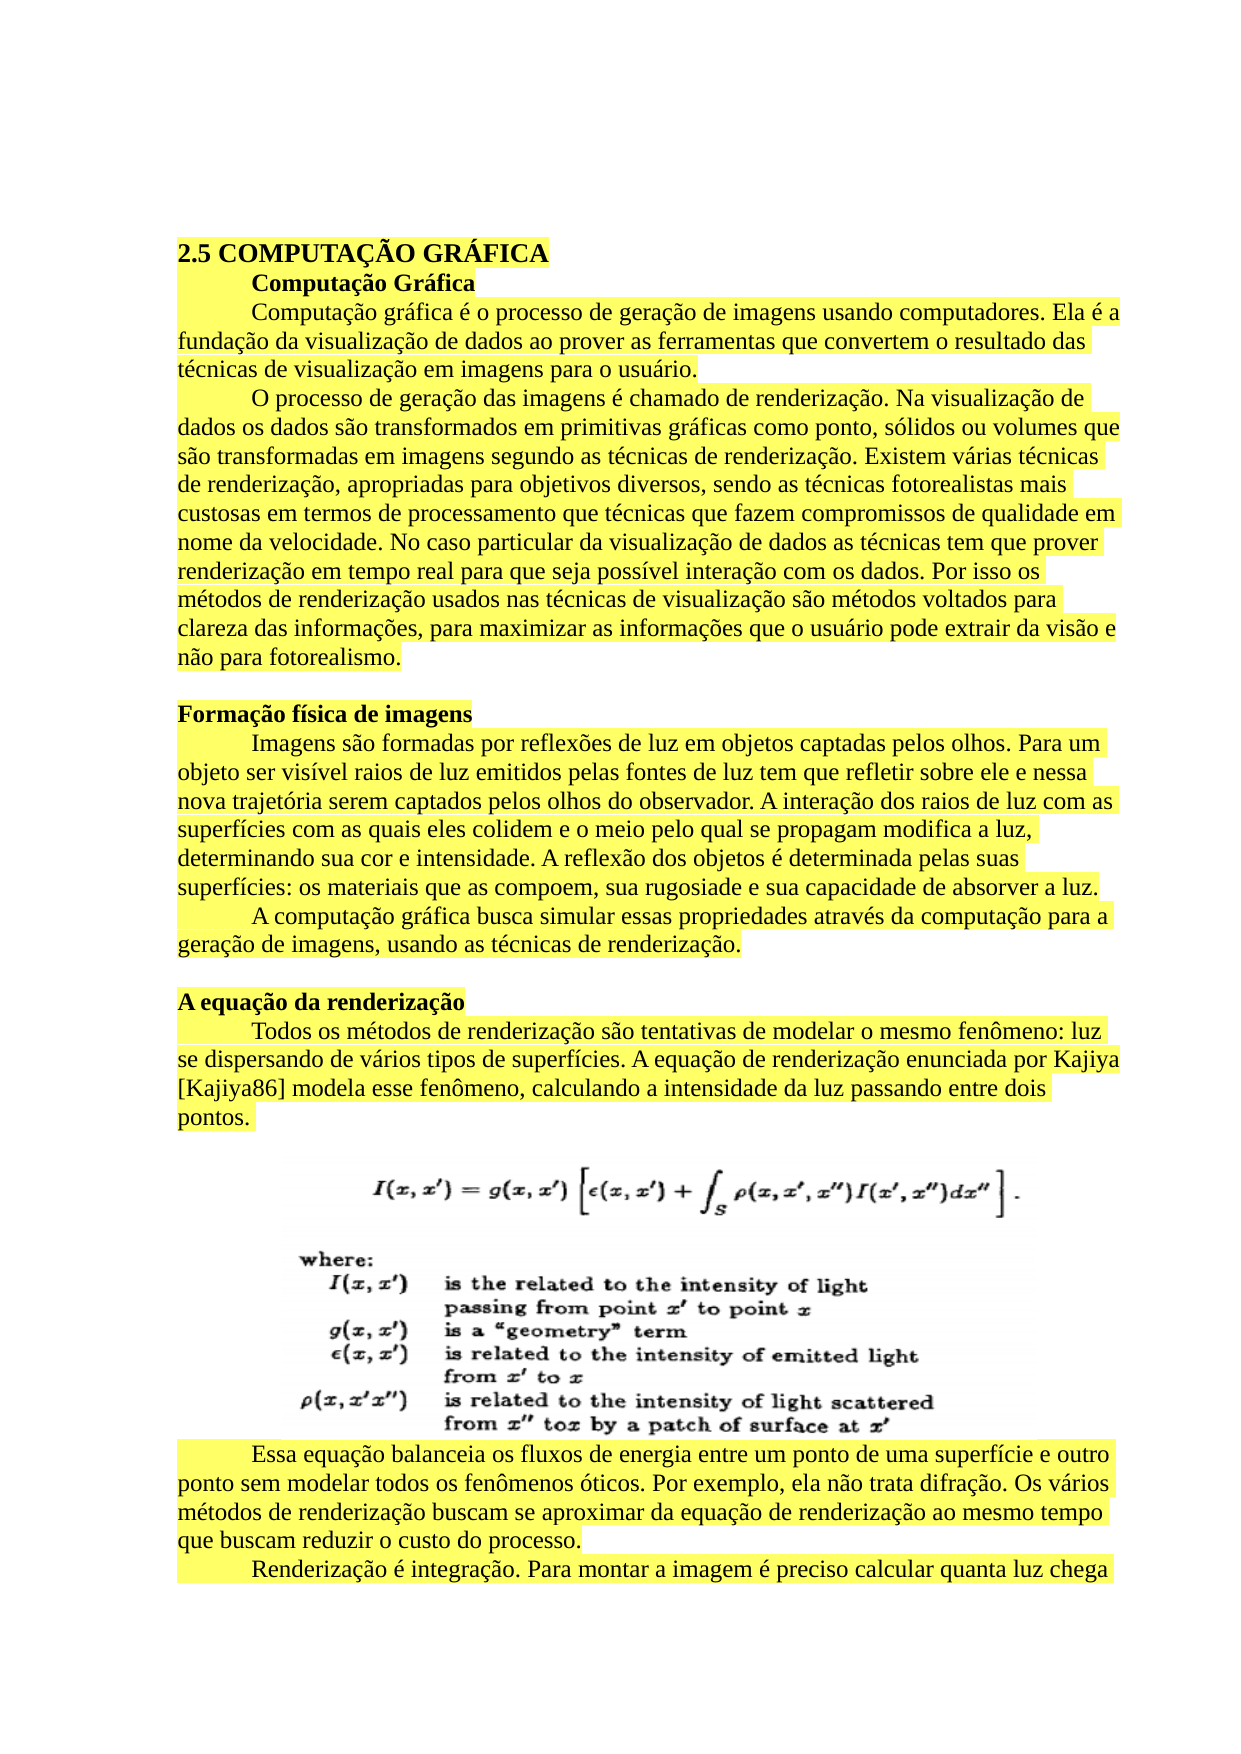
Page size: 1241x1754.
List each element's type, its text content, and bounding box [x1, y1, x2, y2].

text Imagens são formadas por reflexões de luz em objetos captadas pelos olhos. Para um objeto ser visível raios de luz emitidos pelas fontes de luz tem que refletir sobre ele e nessa nova trajetória serem captados pelos olhos do observador. A interação dos raios de luz com as superfícies com as quais eles colidem e o meio pelo qual se propagam modifica a luz, determinando sua cor e intensidade. A reflexão dos objetos é determinada pelas suas superfícies: os materiais que as compoem, sua rugosiade e sua capacidade de absorver a luz. [177, 728, 1122, 901]
text Computação gráfica é o processo de geração de imagens usando computadores. Ela é a fundação da visualização de dados ao prover as ferramentas que convertem o resultado das técnicas de visualização em imagens para o usuário. [177, 297, 1122, 383]
text O processo de geração das imagens é chamado de renderização. Na visualização de dados os dados são transformados em primitivas gráficas como ponto, sólidos ou volumes que são transformadas em imagens segundo as técnicas de renderização. Existem várias técnicas de renderização, apropriadas para objetivos diversos, sendo as técnicas fotorealistas mais custosas em termos de processamento que técnicas que fazem compromissos de qualidade em nome da velocidade. No caso particular da visualização de dados as técnicas tem que prover renderização em tempo real para que seja possível interação com os dados. Por isso os métodos de renderização usados nas técnicas de visualização são métodos voltados para clareza das informações, para maximizar as informações que o usuário pode extrair da visão e não para fotorealismo. [177, 383, 1122, 671]
text A equação da renderização [177, 987, 1122, 1016]
subtitle 2.5 COMPUTAÇÃO GRÁFICA [177, 237, 1122, 268]
text Essa equação balanceia os fluxos de energia entre um ponto de uma superfície e outro ponto sem modelar todos os fenômenos óticos. Por exemplo, ela não trata difração. Os vários métodos de renderização buscam se aproximar da equação de renderização ao mesmo tempo que buscam reduzir o custo do processo. [177, 1131, 1122, 1554]
text Renderização é integração. Para montar a imagem é preciso calcular quanta luz chega [177, 1554, 1122, 1583]
text A computação gráfica busca simular essas propriedades através da computação para a geração de imagens, usando as técnicas de renderização. [177, 901, 1122, 958]
text Formação física de imagens [177, 699, 1122, 728]
text Todos os métodos de renderização são tentativas de modelar o mesmo fenômeno: luz se dispersando de vários tipos de superfícies. A equação de renderização enunciada por Kajiya [Kajiya86] modela esse fenômeno, calculando a intensidade da luz passando entre dois pontos. [177, 1016, 1122, 1131]
text Computação Gráfica [177, 268, 1122, 297]
